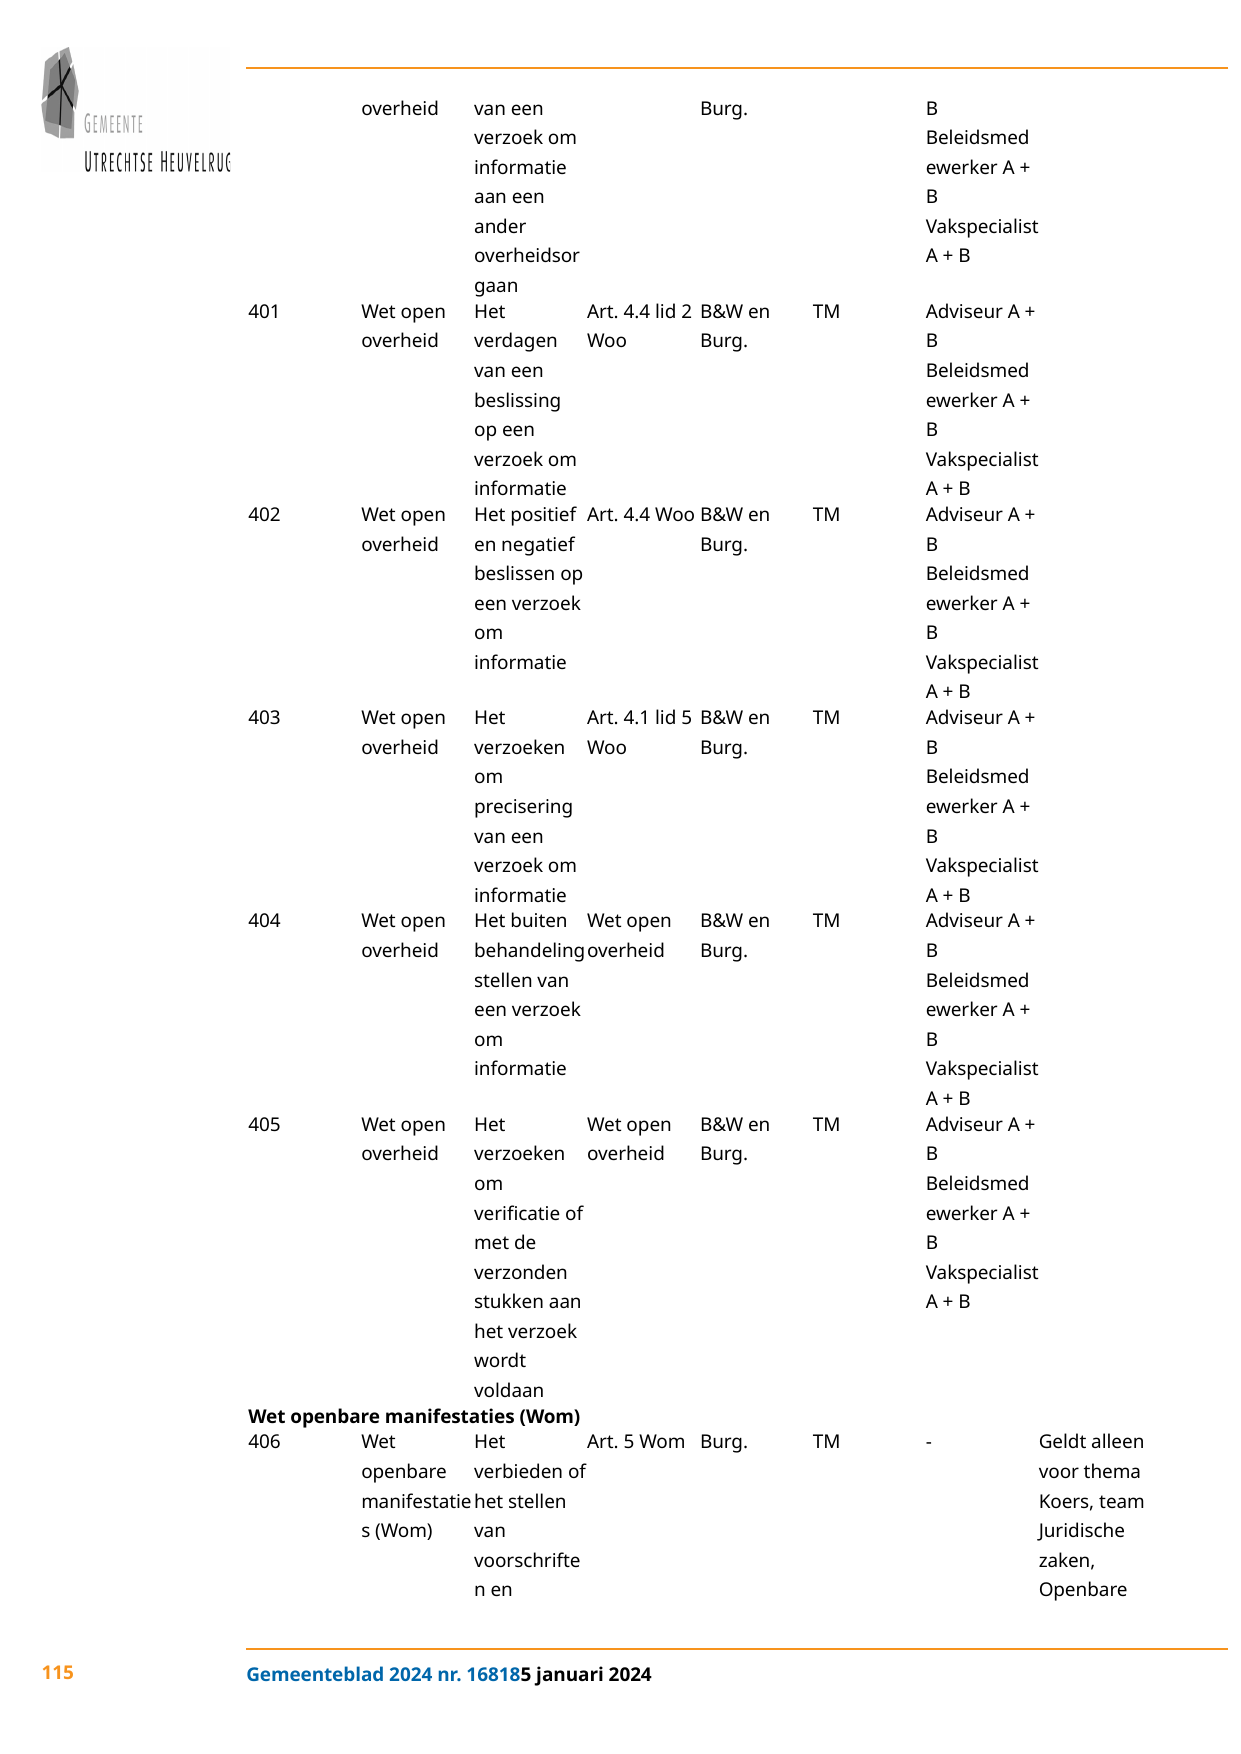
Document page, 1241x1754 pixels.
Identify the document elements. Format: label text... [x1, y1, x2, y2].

table_cell [1039, 298, 1152, 501]
table_cell Adviseur A + B Beleidsmedewerker A + B Vakspecialist A + B [926, 908, 1038, 1111]
table_cell Wet open overheid [361, 1111, 474, 1403]
table_cell Wet open overheid [587, 1111, 700, 1403]
table_cell B&W en Burg. [700, 908, 813, 1111]
table_cell TM [813, 501, 926, 704]
table_cell 406 [248, 1429, 361, 1602]
table_cell Wet open overheid [361, 705, 474, 908]
table_cell TM [813, 908, 926, 1111]
table_cell Wet open overheid [361, 501, 474, 704]
table_cell Het verdagen van een beslissing op een verzoek om informatie [474, 298, 587, 501]
table_cell [1039, 95, 1152, 298]
table_cell [248, 95, 361, 298]
table_cell [813, 95, 926, 298]
table_cell [1039, 501, 1152, 704]
table_cell [1039, 1111, 1152, 1403]
table_cell Art. 4.1 lid 5 Woo [587, 705, 700, 908]
table_cell Geldt alleen voor thema Koers, team Juridische zaken, Openbare [1039, 1429, 1152, 1602]
table_cell Het positief en negatief beslissen op een verzoek om informatie [474, 501, 587, 704]
table_cell Wet openbare manifestaties (Wom) [248, 1403, 1152, 1429]
table_cell van een verzoek om informatie aan een ander overheidsorgaan [474, 95, 587, 298]
table_cell [1039, 908, 1152, 1111]
table_cell [587, 95, 700, 298]
table_cell Wet open overheid [587, 908, 700, 1111]
table_cell TM [813, 298, 926, 501]
table_cell Art. 4.4 Woo [587, 501, 700, 704]
table_cell Het buiten behandeling stellen van een verzoek om informatie [474, 908, 587, 1111]
table_cell 404 [248, 908, 361, 1111]
table_cell TM [813, 705, 926, 908]
table_cell Wet open overheid [361, 908, 474, 1111]
table_cell TM [813, 1111, 926, 1403]
table_cell Adviseur A + B Beleidsmedewerker A + B Vakspecialist A + B [926, 1111, 1038, 1403]
table_cell 402 [248, 501, 361, 704]
table_cell Burg. [700, 1429, 813, 1602]
table_cell Burg. [700, 95, 813, 298]
table_cell TM [813, 1429, 926, 1602]
table_cell 401 [248, 298, 361, 501]
table_cell B&W en Burg. [700, 501, 813, 704]
table_cell 405 [248, 1111, 361, 1403]
table_cell B Beleidsmedewerker A + B Vakspecialist A + B [926, 95, 1038, 298]
table_cell Art. 4.4 lid 2 Woo [587, 298, 700, 501]
table_cell Adviseur A + B Beleidsmedewerker A + B Vakspecialist A + B [926, 298, 1038, 501]
table_cell Wet openbare manifestaties (Wom) [361, 1429, 474, 1602]
table_cell B&W en Burg. [700, 1111, 813, 1403]
picture [41, 47, 231, 172]
table_cell [1039, 705, 1152, 908]
table_cell 403 [248, 705, 361, 908]
table_cell Adviseur A + B Beleidsmedewerker A + B Vakspecialist A + B [926, 705, 1038, 908]
table_cell Art. 5 Wom [587, 1429, 700, 1602]
table_cell - [926, 1429, 1038, 1602]
table_cell Wet open overheid [361, 298, 474, 501]
table_cell overheid [361, 95, 474, 298]
table_cell Het verzoeken om precisering van een verzoek om informatie [474, 705, 587, 908]
table_cell Het verzoeken om verificatie of met de verzonden stukken aan het verzoek wordt voldaan [474, 1111, 587, 1403]
table_cell Adviseur A + B Beleidsmedewerker A + B Vakspecialist A + B [926, 501, 1038, 704]
table_cell B&W en Burg. [700, 298, 813, 501]
table_cell Het verbieden of het stellen van voorschriften en [474, 1429, 587, 1602]
table_cell B&W en Burg. [700, 705, 813, 908]
